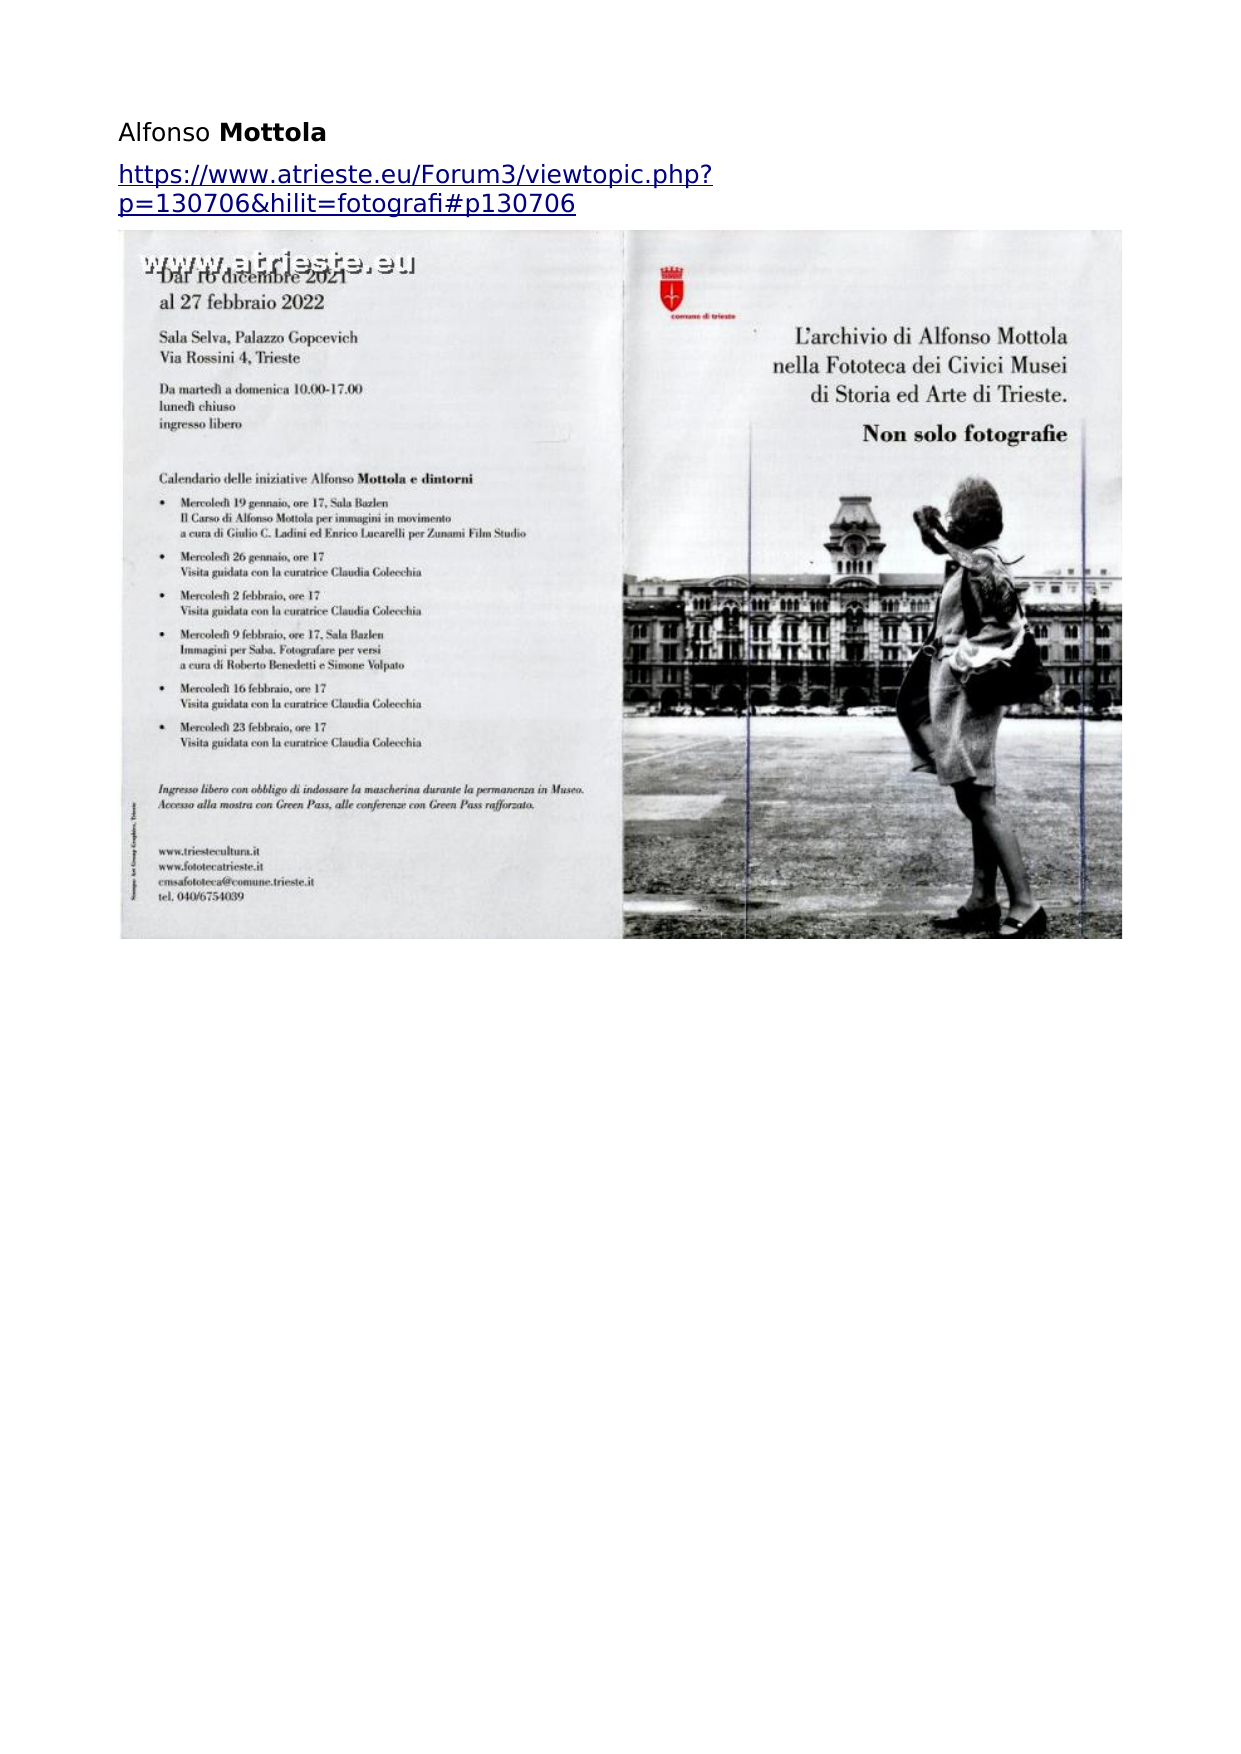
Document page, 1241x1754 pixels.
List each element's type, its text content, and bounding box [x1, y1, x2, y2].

text https://www.atrieste.eu/Forum3/viewtopic.php?p=130706&hilit=fotografi#p130706 [118, 160, 1122, 218]
picture [118, 230, 1123, 939]
text Alfonso Mottola [118, 118, 1122, 147]
